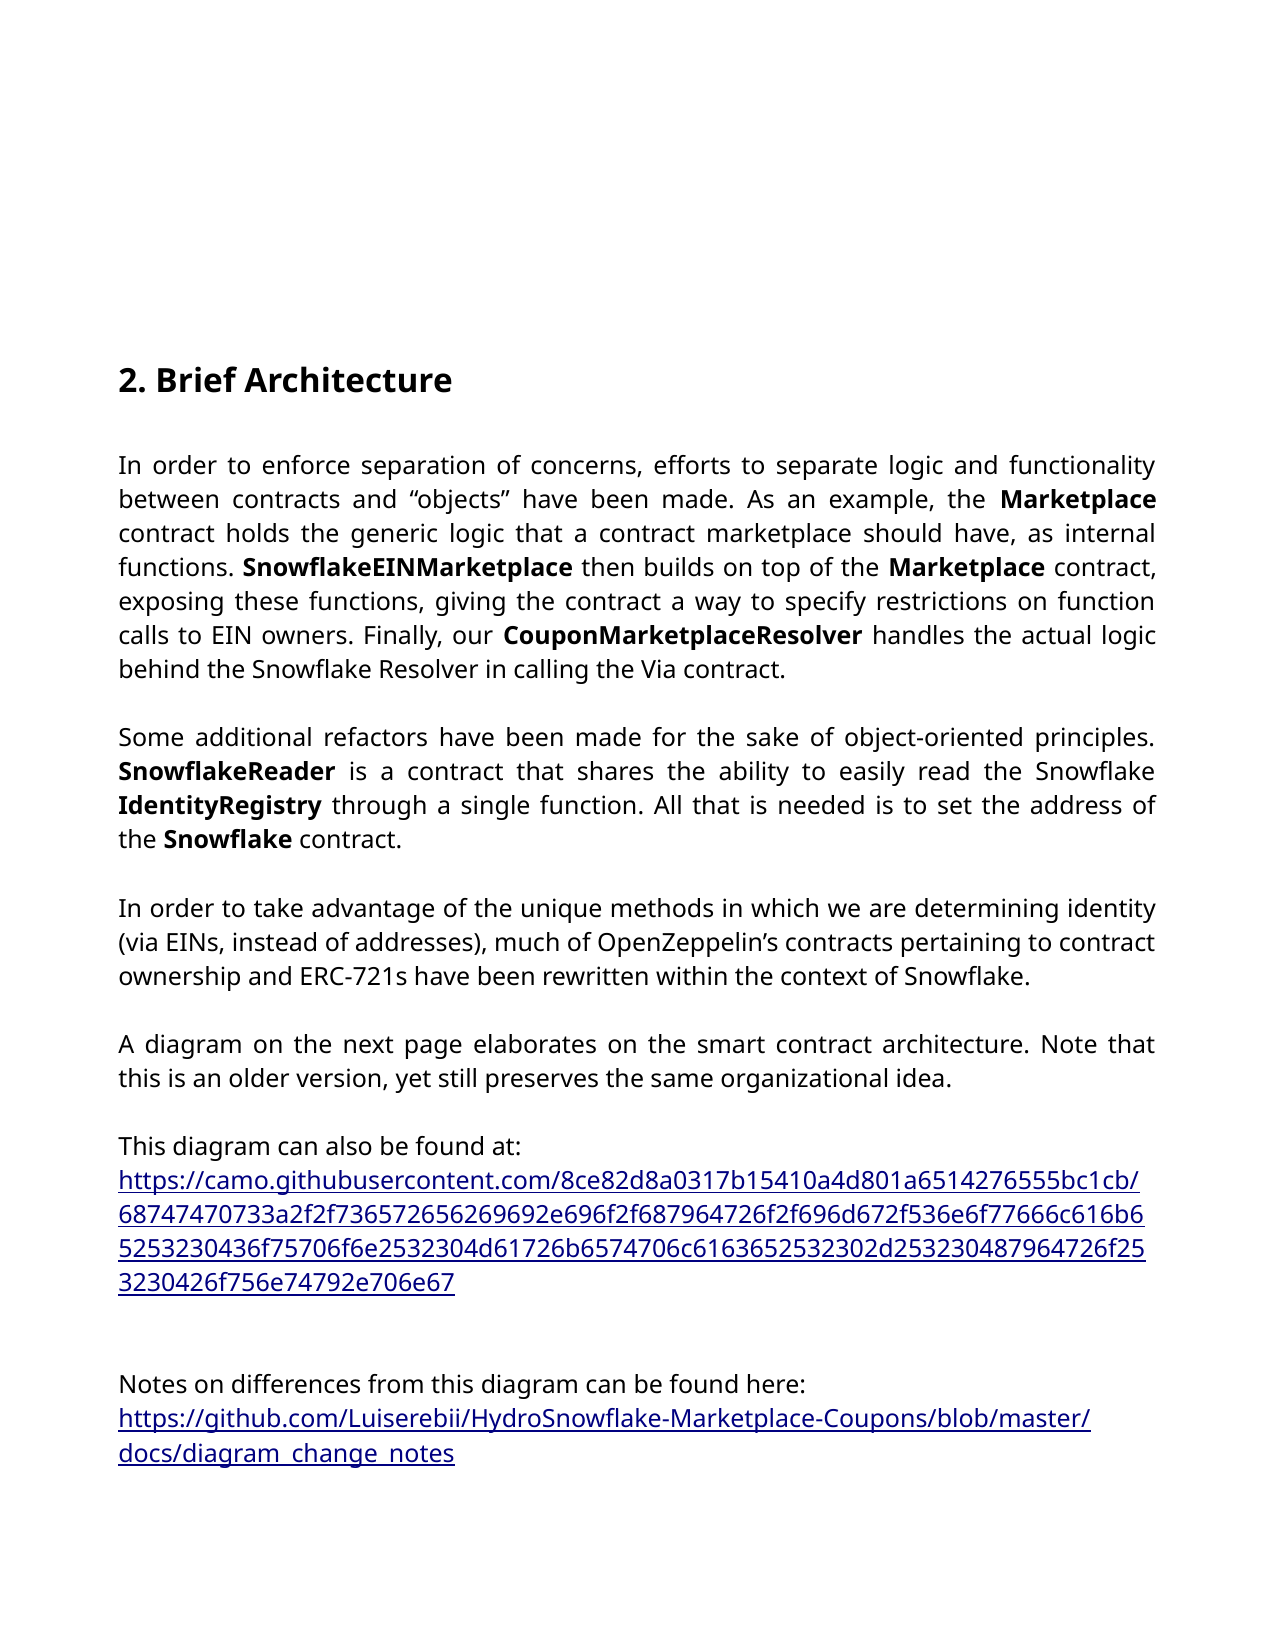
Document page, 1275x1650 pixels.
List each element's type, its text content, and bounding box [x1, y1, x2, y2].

text https://camo.githubusercontent.com/8ce82d8a0317b15410a4d801a6514276555bc1cb/68747470733a2f2f736572656269692e696f2f687964726f2f696d672f536e6f77666c616b65253230436f75706f6e2532304d61726b6574706c6163652532302d253230487964726f253230426f756e74792e706e67 [118, 1163, 1157, 1299]
text This diagram can also be found at: [118, 1129, 1157, 1163]
text Some additional refactors have been made for the sake of object-oriented principles. SnowflakeReader is a contract that shares the ability to easily read the Snowflake IdentityRegistry through a single function. All that is needed is to set the address of the Snowflake contract. [118, 720, 1157, 856]
text A diagram on the next page elaborates on the smart contract architecture. Note that this is an older version, yet still preserves the same organizational idea. [118, 1026, 1157, 1094]
text 2. Brief Architecture [118, 357, 1157, 402]
text In order to take advantage of the unique methods in which we are determining identity (via EINs, instead of addresses), much of OpenZeppelin’s contracts pertaining to contract ownership and ERC-721s have been rewritten within the context of Snowflake. [118, 890, 1157, 992]
text In order to enforce separation of concerns, efforts to separate logic and functionality between contracts and “objects” have been made. As an example, the Marketplace contract holds the generic logic that a contract marketplace should have, as internal functions. SnowflakeEINMarketplace then builds on top of the Marketplace contract, exposing these functions, giving the contract a way to specify restrictions on function calls to EIN owners. Finally, our CouponMarketplaceResolver handles the actual logic behind the Snowflake Resolver in calling the Via contract. [118, 447, 1157, 686]
text https://github.com/Luiserebii/HydroSnowflake-Marketplace-Coupons/blob/master/docs/diagram_change_notes [118, 1401, 1157, 1469]
text Notes on differences from this diagram can be found here: [118, 1367, 1157, 1401]
